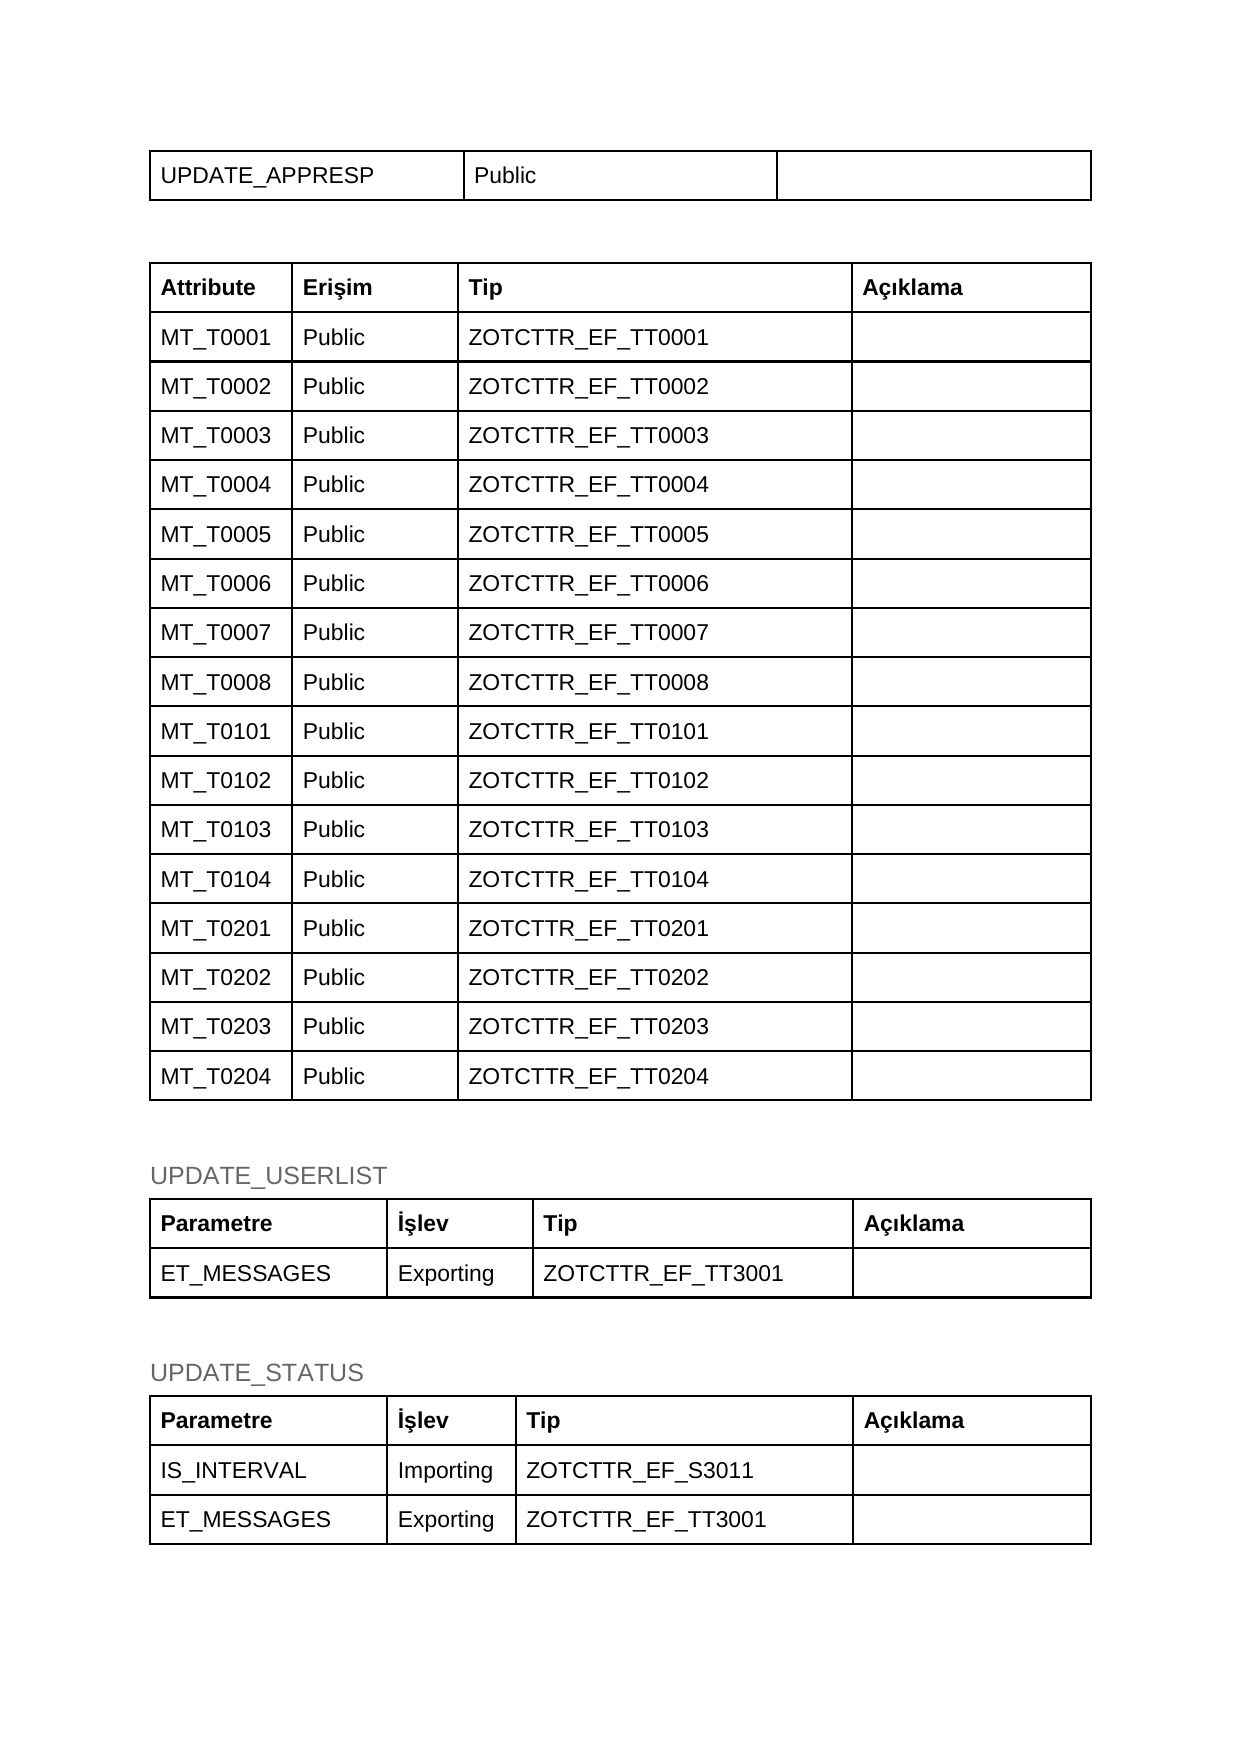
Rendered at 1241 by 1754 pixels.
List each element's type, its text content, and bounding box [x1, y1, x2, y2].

table_header Açıklama [853, 264, 1090, 311]
table_cell ET_MESSAGES [151, 1496, 386, 1543]
table_cell MT_T0102 [151, 757, 291, 804]
table_cell [854, 1496, 1090, 1543]
table_cell Public [293, 313, 457, 360]
table_cell MT_T0201 [151, 904, 291, 952]
table_cell MT_T0007 [151, 609, 291, 656]
table_cell ZOTCTTR_EF_TT0001 [459, 313, 851, 360]
table_header Erişim [293, 264, 457, 311]
table_cell [853, 904, 1090, 952]
table_cell Public [293, 658, 457, 705]
table_cell IS_INTERVAL [151, 1446, 386, 1493]
table_cell ZOTCTTR_EF_TT0103 [459, 806, 851, 853]
table_cell Public [293, 412, 457, 459]
table_cell ZOTCTTR_EF_TT0104 [459, 855, 851, 902]
table_cell ZOTCTTR_EF_TT0202 [459, 954, 851, 1001]
table_cell Public [293, 855, 457, 902]
table_cell Importing [388, 1446, 515, 1493]
table_cell Public [293, 1003, 457, 1050]
table_cell [853, 855, 1090, 902]
subtitle UPDATE_STATUS [150, 1358, 1090, 1387]
table_cell ZOTCTTR_EF_TT0005 [459, 510, 851, 557]
subtitle UPDATE_USERLIST [150, 1161, 1090, 1189]
table_cell ZOTCTTR_EF_S3011 [517, 1446, 852, 1493]
table_cell ZOTCTTR_EF_TT0204 [459, 1052, 851, 1099]
table_cell Public [293, 806, 457, 853]
table_header Parametre [151, 1200, 386, 1247]
table_cell Public [293, 560, 457, 607]
table_cell ZOTCTTR_EF_TT0101 [459, 707, 851, 754]
table_cell ZOTCTTR_EF_TT0007 [459, 609, 851, 656]
table_cell Public [293, 363, 457, 409]
table_cell MT_T0103 [151, 806, 291, 853]
table_cell [853, 1003, 1090, 1050]
table_cell [854, 1249, 1090, 1296]
table_header Tip [534, 1200, 852, 1247]
table_header Attribute [151, 264, 291, 311]
table_cell [853, 707, 1090, 754]
table_cell Public [293, 1052, 457, 1099]
table_cell ZOTCTTR_EF_TT0002 [459, 363, 851, 409]
table_cell MT_T0004 [151, 461, 291, 508]
table_cell ZOTCTTR_EF_TT3001 [534, 1249, 852, 1296]
table_cell ZOTCTTR_EF_TT0102 [459, 757, 851, 804]
table_cell [853, 609, 1090, 656]
table_cell MT_T0203 [151, 1003, 291, 1050]
table_cell MT_T0001 [151, 313, 291, 360]
table_cell Exporting [388, 1496, 515, 1543]
table_cell MT_T0002 [151, 363, 291, 409]
table_cell Public [293, 609, 457, 656]
table_cell ZOTCTTR_EF_TT0201 [459, 904, 851, 952]
table_cell [853, 954, 1090, 1001]
table_cell Public [293, 510, 457, 557]
table_cell ZOTCTTR_EF_TT3001 [517, 1496, 852, 1543]
table_cell MT_T0005 [151, 510, 291, 557]
table_cell MT_T0008 [151, 658, 291, 705]
table_cell ZOTCTTR_EF_TT0008 [459, 658, 851, 705]
table_cell Public [293, 954, 457, 1001]
table_cell [778, 152, 1090, 199]
table_cell [853, 461, 1090, 508]
table_cell [853, 757, 1090, 804]
table_cell ZOTCTTR_EF_TT0003 [459, 412, 851, 459]
table_cell Public [293, 757, 457, 804]
table_cell [853, 658, 1090, 705]
table_cell MT_T0101 [151, 707, 291, 754]
table_cell Public [465, 152, 776, 199]
table_cell ZOTCTTR_EF_TT0203 [459, 1003, 851, 1050]
table_header Açıklama [854, 1397, 1090, 1444]
table_cell ZOTCTTR_EF_TT0006 [459, 560, 851, 607]
table_cell [853, 560, 1090, 607]
table_cell [853, 313, 1090, 360]
table_cell ZOTCTTR_EF_TT0004 [459, 461, 851, 508]
table_cell MT_T0003 [151, 412, 291, 459]
table_cell Exporting [388, 1249, 532, 1296]
table_cell [853, 412, 1090, 459]
table_cell MT_T0006 [151, 560, 291, 607]
table_cell MT_T0104 [151, 855, 291, 902]
table_cell Public [293, 904, 457, 952]
table_cell [853, 806, 1090, 853]
table_cell [853, 510, 1090, 557]
table_header İşlev [388, 1397, 515, 1444]
table_header Tip [517, 1397, 852, 1444]
table_cell [853, 363, 1090, 409]
table_header Tip [459, 264, 851, 311]
table_cell UPDATE_APPRESP [151, 152, 463, 199]
table_cell ET_MESSAGES [151, 1249, 386, 1296]
table_header Parametre [151, 1397, 386, 1444]
table_cell MT_T0202 [151, 954, 291, 1001]
table_cell [853, 1052, 1090, 1099]
table_cell Public [293, 707, 457, 754]
table_cell MT_T0204 [151, 1052, 291, 1099]
table_header İşlev [388, 1200, 532, 1247]
table_header Açıklama [854, 1200, 1090, 1247]
table_cell [854, 1446, 1090, 1493]
table_cell Public [293, 461, 457, 508]
